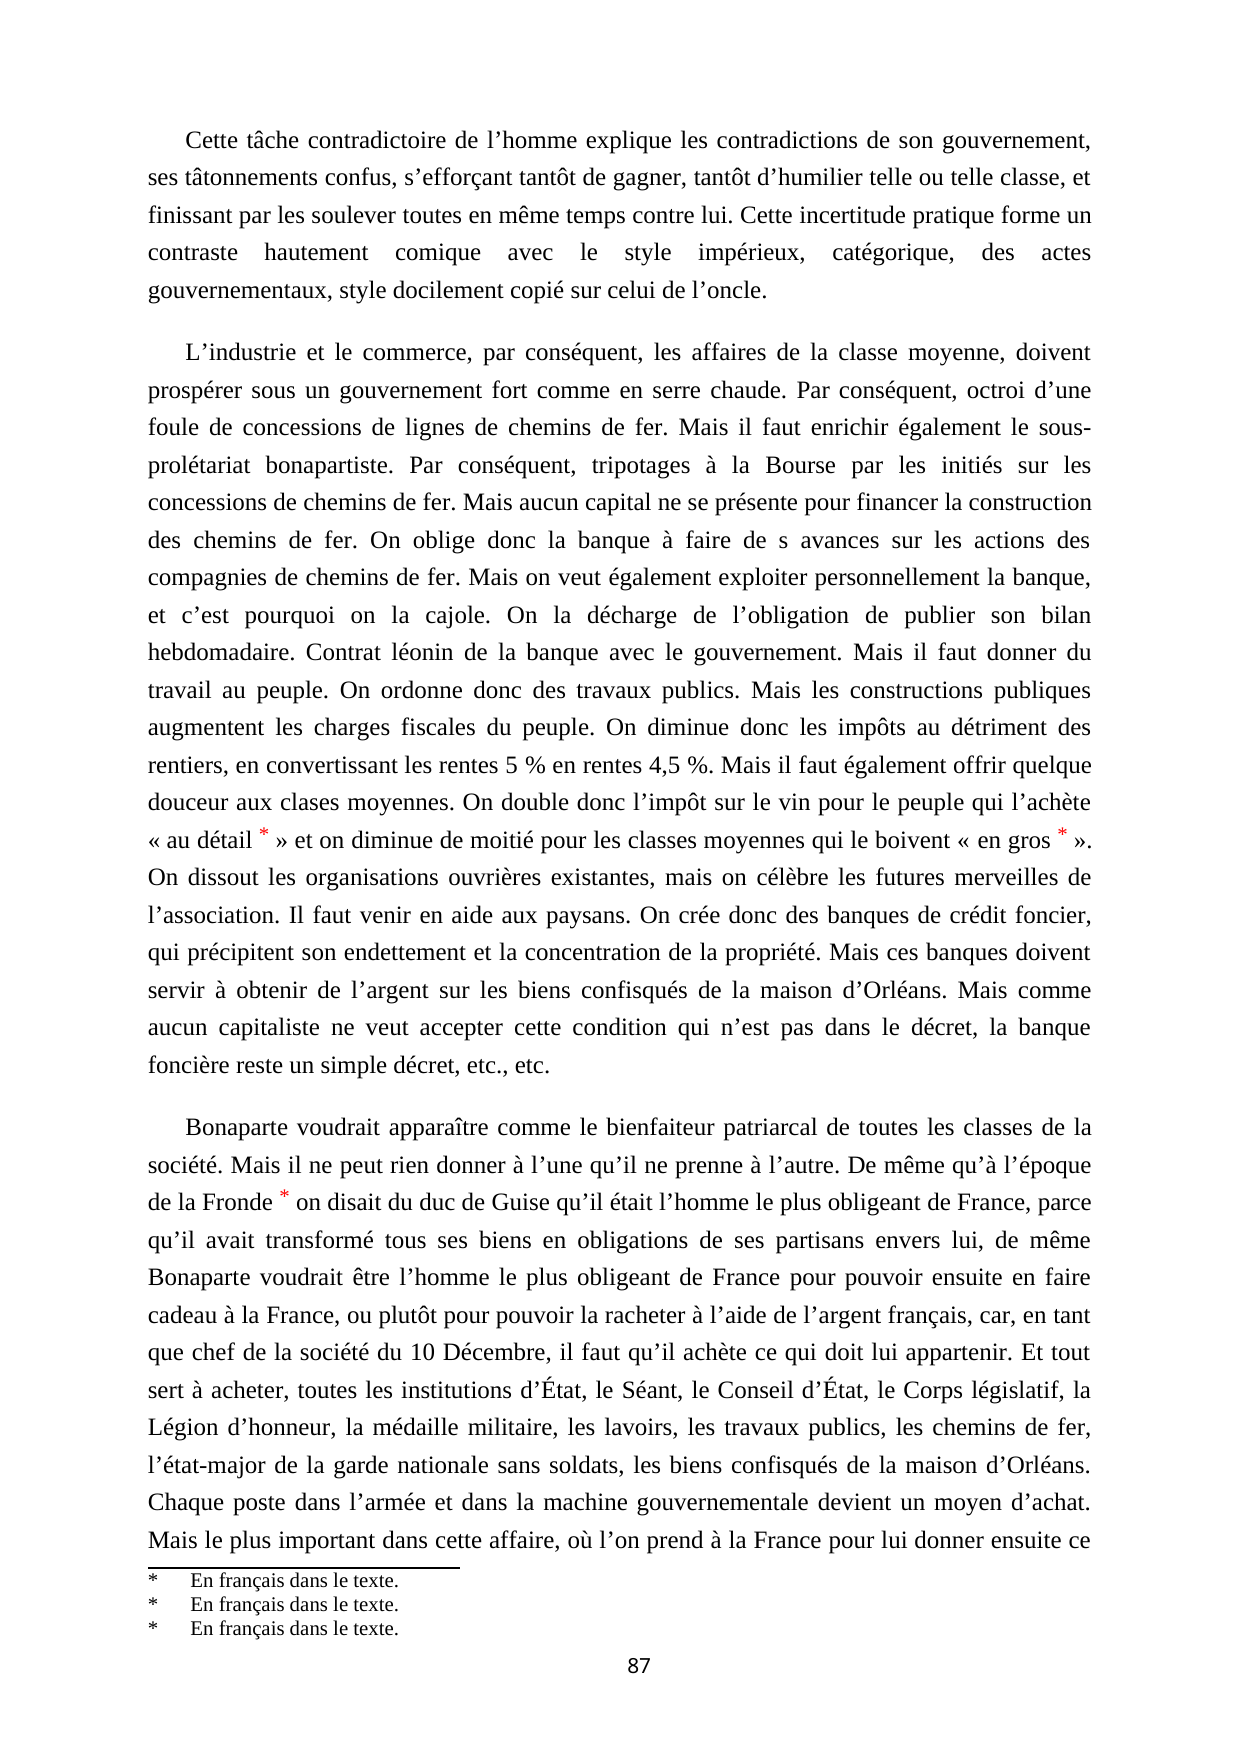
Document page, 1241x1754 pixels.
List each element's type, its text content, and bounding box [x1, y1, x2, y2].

text En français dans le texte. [148, 1616, 1092, 1640]
text Cette tâche contradictoire de l’homme explique les contradictions de son gouvernement, ses tâtonnements confus, s’efforçant tantôt de gagner, tantôt d’humilier telle ou telle classe, et finissant par les soulever toutes en même temps contre lui. Cette incertitude pratique forme un contraste hautement comique avec le style impérieux, catégorique, des actes gouvernementaux, style docilement copié sur celui de l’oncle. [148, 118, 1092, 306]
text L’industrie et le commerce, par conséquent, les affaires de la classe moyenne, doivent prospérer sous un gouvernement fort comme en serre chaude. Par conséquent, octroi d’une foule de concessions de lignes de chemins de fer. Mais il faut enrichir également le sous-prolétariat bonapartiste. Par conséquent, tripotages à la Bourse par les initiés sur les concessions de chemins de fer. Mais aucun capital ne se présente pour financer la construction des chemins de fer. On oblige donc la banque à faire de s avances sur les actions des compagnies de chemins de fer. Mais on veut également exploiter personnellement la banque, et c’est pourquoi on la cajole. On la décharge de l’obligation de publier son bilan hebdomadaire. Contrat léonin de la banque avec le gouvernement. Mais il faut donner du travail au peuple. On ordonne donc des travaux publics. Mais les constructions publiques augmentent les charges fiscales du peuple. On diminue donc les impôts au détriment des rentiers, en convertissant les rentes 5 % en rentes 4,5 %. Mais il faut également offrir quelque douceur aux clases moyennes. On double donc l’impôt sur le vin pour le peuple qui l’achète « au détail » et on diminue de moitié pour les classes moyennes qui le boivent « en gros ». On dissout les organisations ouvrières existantes, mais on célèbre les futures merveilles de l’association. Il faut venir en aide aux paysans. On crée donc des banques de crédit foncier, qui précipitent son endettement et la concentration de la propriété. Mais ces banques doivent servir à obtenir de l’argent sur les biens confisqués de la maison d’Orléans. Mais comme aucun capitaliste ne veut accepter cette condition qui n’est pas dans le décret, la banque foncière reste un simple décret, etc., etc. [148, 331, 1092, 1081]
text En français dans le texte. [148, 1592, 1092, 1616]
text En français dans le texte. [148, 1568, 1092, 1592]
text Bonaparte voudrait apparaître comme le bienfaiteur patriarcal de toutes les classes de la société. Mais il ne peut rien donner à l’une qu’il ne prenne à l’autre. De même qu’à l’époque de la Fronde on disait du duc de Guise qu’il était l’homme le plus obligeant de France, parce qu’il avait transformé tous ses biens en obligations de ses partisans envers lui, de même Bonaparte voudrait être l’homme le plus obligeant de France pour pouvoir ensuite en faire cadeau à la France, ou plutôt pour pouvoir la racheter à l’aide de l’argent français, car, en tant que chef de la société du 10 Décembre, il faut qu’il achète ce qui doit lui appartenir. Et tout sert à acheter, toutes les institutions d’État, le Séant, le Conseil d’État, le Corps législatif, la Légion d’honneur, la médaille militaire, les lavoirs, les travaux publics, les chemins de fer, l’état-major de la garde nationale sans soldats, les biens confisqués de la maison d’Orléans. Chaque poste dans l’armée et dans la machine gouvernementale devient un moyen d’achat. Mais le plus important dans cette affaire, où l’on prend à la France pour lui donner ensuite ce [148, 1106, 1092, 1556]
